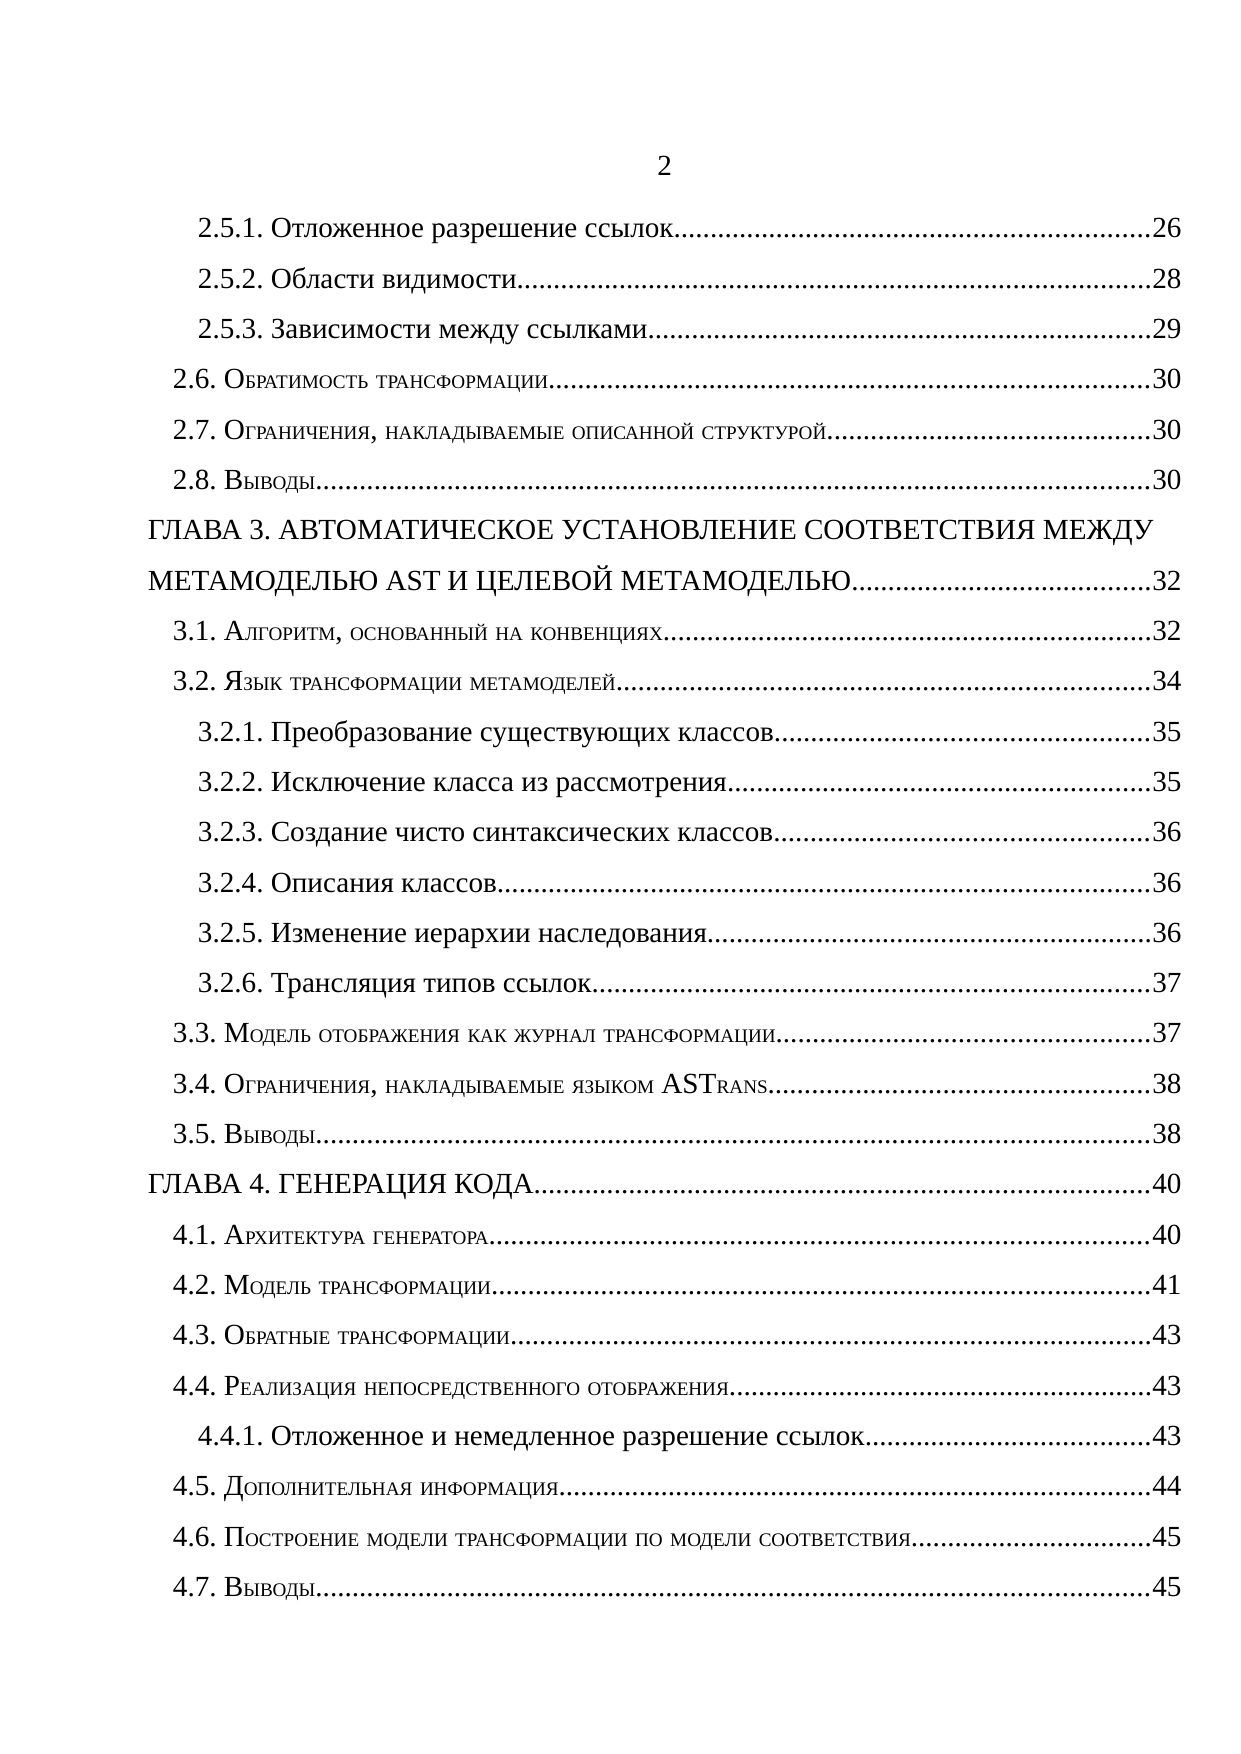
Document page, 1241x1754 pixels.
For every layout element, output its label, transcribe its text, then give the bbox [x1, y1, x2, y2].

text 3.2.3. Создание чисто синтаксических классов 36 [198, 814, 1181, 848]
text 4.2. Модель трансформации 41 [173, 1267, 1181, 1301]
text 4.1. Архитектура генератора 40 [173, 1217, 1181, 1250]
text 3.2.5. Изменение иерархии наследования 36 [198, 915, 1181, 948]
text 2.5.1. Отложенное разрешение ссылок 26 [198, 211, 1181, 244]
text 4.6. Построение модели трансформации по модели соответствия 45 [173, 1519, 1181, 1552]
text 3.2.1. Преобразование существующих классов 35 [198, 714, 1181, 747]
text 4.5. Дополнительная информация 44 [173, 1468, 1181, 1502]
text 2.5.3. Зависимости между ссылками 29 [198, 311, 1181, 345]
text 4.4. Реализация непосредственного отображения 43 [173, 1368, 1181, 1401]
text 2.5.2. Области видимости 28 [198, 261, 1181, 294]
text 3.3. Модель отображения как журнал трансформации 37 [173, 1016, 1181, 1049]
text 4.3. Обратные трансформации 43 [173, 1317, 1181, 1351]
text Глава 3. Автоматическое установление соответствия между метамоделью AST и целевой метамоделью 32 [148, 512, 1181, 596]
text 4.7. Выводы 45 [173, 1569, 1181, 1603]
text 3.4. Ограничения, накладываемые языком ASTrans 38 [173, 1066, 1181, 1099]
text 3.2. Язык трансформации метамоделей 34 [173, 663, 1181, 697]
text 3.2.2. Исключение класса из рассмотрения 35 [198, 764, 1181, 798]
text 2.6. Обратимость трансформации 30 [173, 362, 1181, 395]
text Глава 4. Генерация кода 40 [148, 1167, 1181, 1200]
text 3.1. Алгоритм, основанный на конвенциях 32 [173, 613, 1181, 647]
text 3.2.4. Описания классов 36 [198, 865, 1181, 898]
text 2.8. Выводы 30 [173, 462, 1181, 496]
text 3.2.6. Трансляция типов ссылок 37 [198, 965, 1181, 999]
text 3.5. Выводы 38 [173, 1116, 1181, 1150]
text 2.7. Ограничения, накладываемые описанной структурой 30 [173, 412, 1181, 445]
text 4.4.1. Отложенное и немедленное разрешение ссылок 43 [198, 1418, 1181, 1452]
